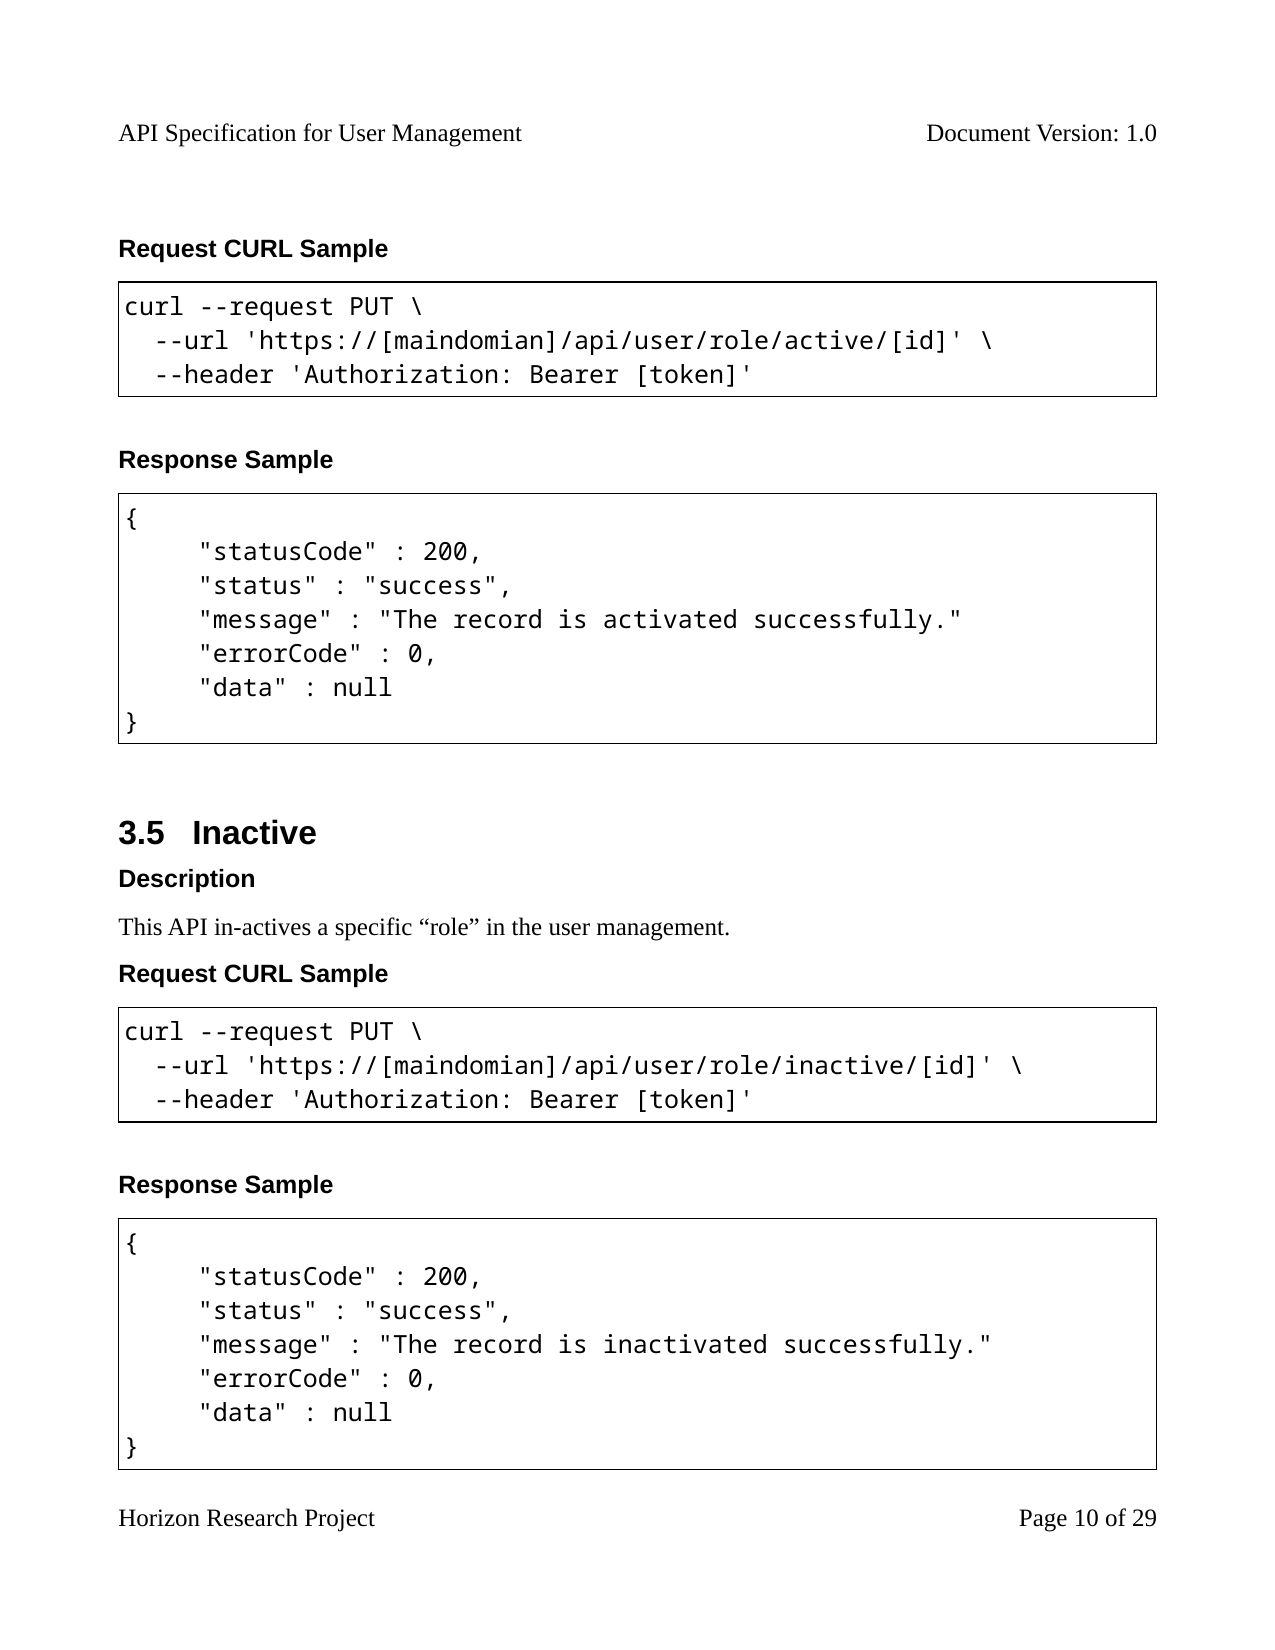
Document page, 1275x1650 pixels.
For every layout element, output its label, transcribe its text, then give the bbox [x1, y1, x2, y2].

text Response Sample [118, 445, 1157, 473]
table_header curl --request PUT \ --url 'https://[maindomian]/api/user/role/active/[id]' \ --header 'Authorization: Bearer [token]' [119, 283, 1156, 396]
text Description [118, 864, 1157, 893]
subtitle Inactive [118, 813, 1157, 851]
text Request CURL Sample [118, 234, 1157, 263]
text This API in-actives a specific “role” in the user management. [118, 912, 1157, 940]
table_header curl --request PUT \ --url 'https://[maindomian]/api/user/role/inactive/[id]' \ --header 'Authorization: Bearer [token]' [119, 1008, 1156, 1121]
text Response Sample [118, 1170, 1157, 1199]
table_header { "statusCode" : 200, "status" : "success", "message" : "The record is activated successfully." "errorCode" : 0, "data" : null } [119, 494, 1156, 743]
text Request CURL Sample [118, 959, 1157, 988]
table_header { "statusCode" : 200, "status" : "success", "message" : "The record is inactivated successfully." "errorCode" : 0, "data" : null } [119, 1219, 1156, 1469]
